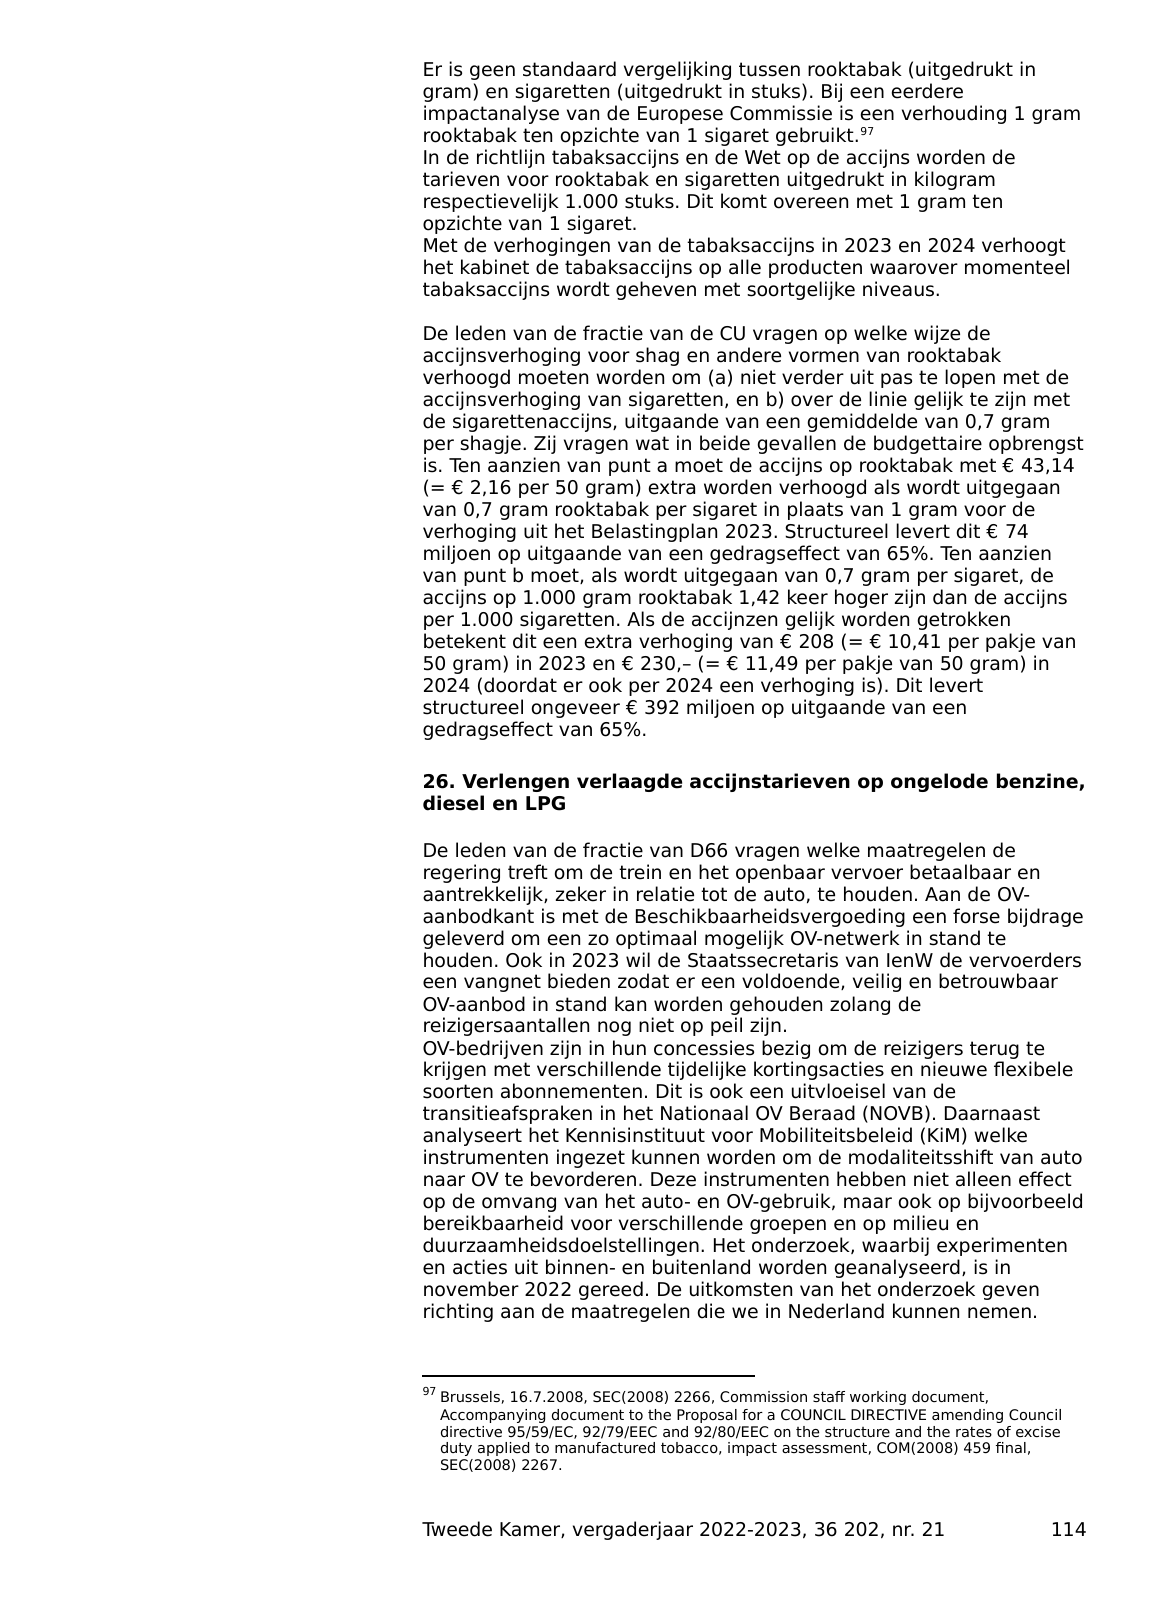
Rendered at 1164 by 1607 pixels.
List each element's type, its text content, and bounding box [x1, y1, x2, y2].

subtitle 26. Verlengen verlaagde accijnstarieven op ongelode benzine, diesel en LPG [422, 771, 1087, 814]
text OV-bedrijven zijn in hun concessies bezig om de reizigers terug te krijgen met verschillende tijdelijke kortingsacties en nieuwe flexibele soorten abonnementen. Dit is ook een uitvloeisel van de transitieafspraken in het Nationaal OV Beraad (NOVB). Daarnaast analyseert het Kennisinstituut voor Mobiliteitsbeleid (KiM) welke instrumenten ingezet kunnen worden om de modaliteitsshift van auto naar OV te bevorderen. Deze instrumenten hebben niet alleen effect op de omvang van het auto- en OV-gebruik, maar ook op bijvoorbeeld bereikbaarheid voor verschillende groepen en op milieu en duurzaamheidsdoelstellingen. Het onderzoek, waarbij experimenten en acties uit binnen- en buitenland worden geanalyseerd, is in november 2022 gereed. De uitkomsten van het onderzoek geven richting aan de maatregelen die we in Nederland kunnen nemen. [422, 1037, 1087, 1323]
text In de richtlijn tabaksaccijns en de Wet op de accijns worden de tarieven voor rooktabak en sigaretten uitgedrukt in kilogram respectievelijk 1.000 stuks. Dit komt overeen met 1 gram ten opzichte van 1 sigaret. [422, 147, 1087, 235]
text De leden van de fractie van de CU vragen op welke wijze de accijnsverhoging voor shag en andere vormen van rooktabak verhoogd moeten worden om (a) niet verder uit pas te lopen met de accijnsverhoging van sigaretten, en b) over de linie gelijk te zijn met de sigarettenaccijns, uitgaande van een gemiddelde van 0,7 gram per shagje. Zij vragen wat in beide gevallen de budgettaire opbrengst is. Ten aanzien van punt a moet de accijns op rooktabak met € 43,14 (= € 2,16 per 50 gram) extra worden verhoogd als wordt uitgegaan van 0,7 gram rooktabak per sigaret in plaats van 1 gram voor de verhoging uit het Belastingplan 2023. Structureel levert dit € 74 miljoen op uitgaande van een gedragseffect van 65%. Ten aanzien van punt b moet, als wordt uitgegaan van 0,7 gram per sigaret, de accijns op 1.000 gram rooktabak 1,42 keer hoger zijn dan de accijns per 1.000 sigaretten. Als de accijnzen gelijk worden getrokken betekent dit een extra verhoging van € 208 (= € 10,41 per pakje van 50 gram) in 2023 en € 230,– (= € 11,49 per pakje van 50 gram) in 2024 (doordat er ook per 2024 een verhoging is). Dit levert structureel ongeveer € 392 miljoen op uitgaande van een gedragseffect van 65%. [422, 323, 1087, 741]
text Brussels, 16.7.2008, SEC(2008) 2266, Commission staff working document, Accompanying document to the Proposal for a COUNCIL DIRECTIVE amending Council directive 95/59/EC, 92/79/EEC and 92/80/EEC on the structure and the rates of excise duty applied to manufactured tobacco, impact assessment, COM(2008) 459 final, SEC(2008) 2267. [422, 1385, 1087, 1474]
text Er is geen standaard vergelijking tussen rooktabak (uitgedrukt in gram) en sigaretten (uitgedrukt in stuks). Bij een eerdere impactanalyse van de Europese Commissie is een verhouding 1 gram rooktabak ten opzichte van 1 sigaret gebruikt. [422, 59, 1087, 147]
text De leden van de fractie van D66 vragen welke maatregelen de regering treft om de trein en het openbaar vervoer betaalbaar en aantrekkelijk, zeker in relatie tot de auto, te houden. Aan de OV-aanbodkant is met de Beschikbaarheidsvergoeding een forse bijdrage geleverd om een zo optimaal mogelijk OV-netwerk in stand te houden. Ook in 2023 wil de Staatssecretaris van IenW de vervoerders een vangnet bieden zodat er een voldoende, veilig en betrouwbaar OV-aanbod in stand kan worden gehouden zolang de reizigersaantallen nog niet op peil zijn. [422, 839, 1087, 1037]
text Met de verhogingen van de tabaksaccijns in 2023 en 2024 verhoogt het kabinet de tabaksaccijns op alle producten waarover momenteel tabaksaccijns wordt geheven met soortgelijke niveaus. [422, 235, 1087, 301]
